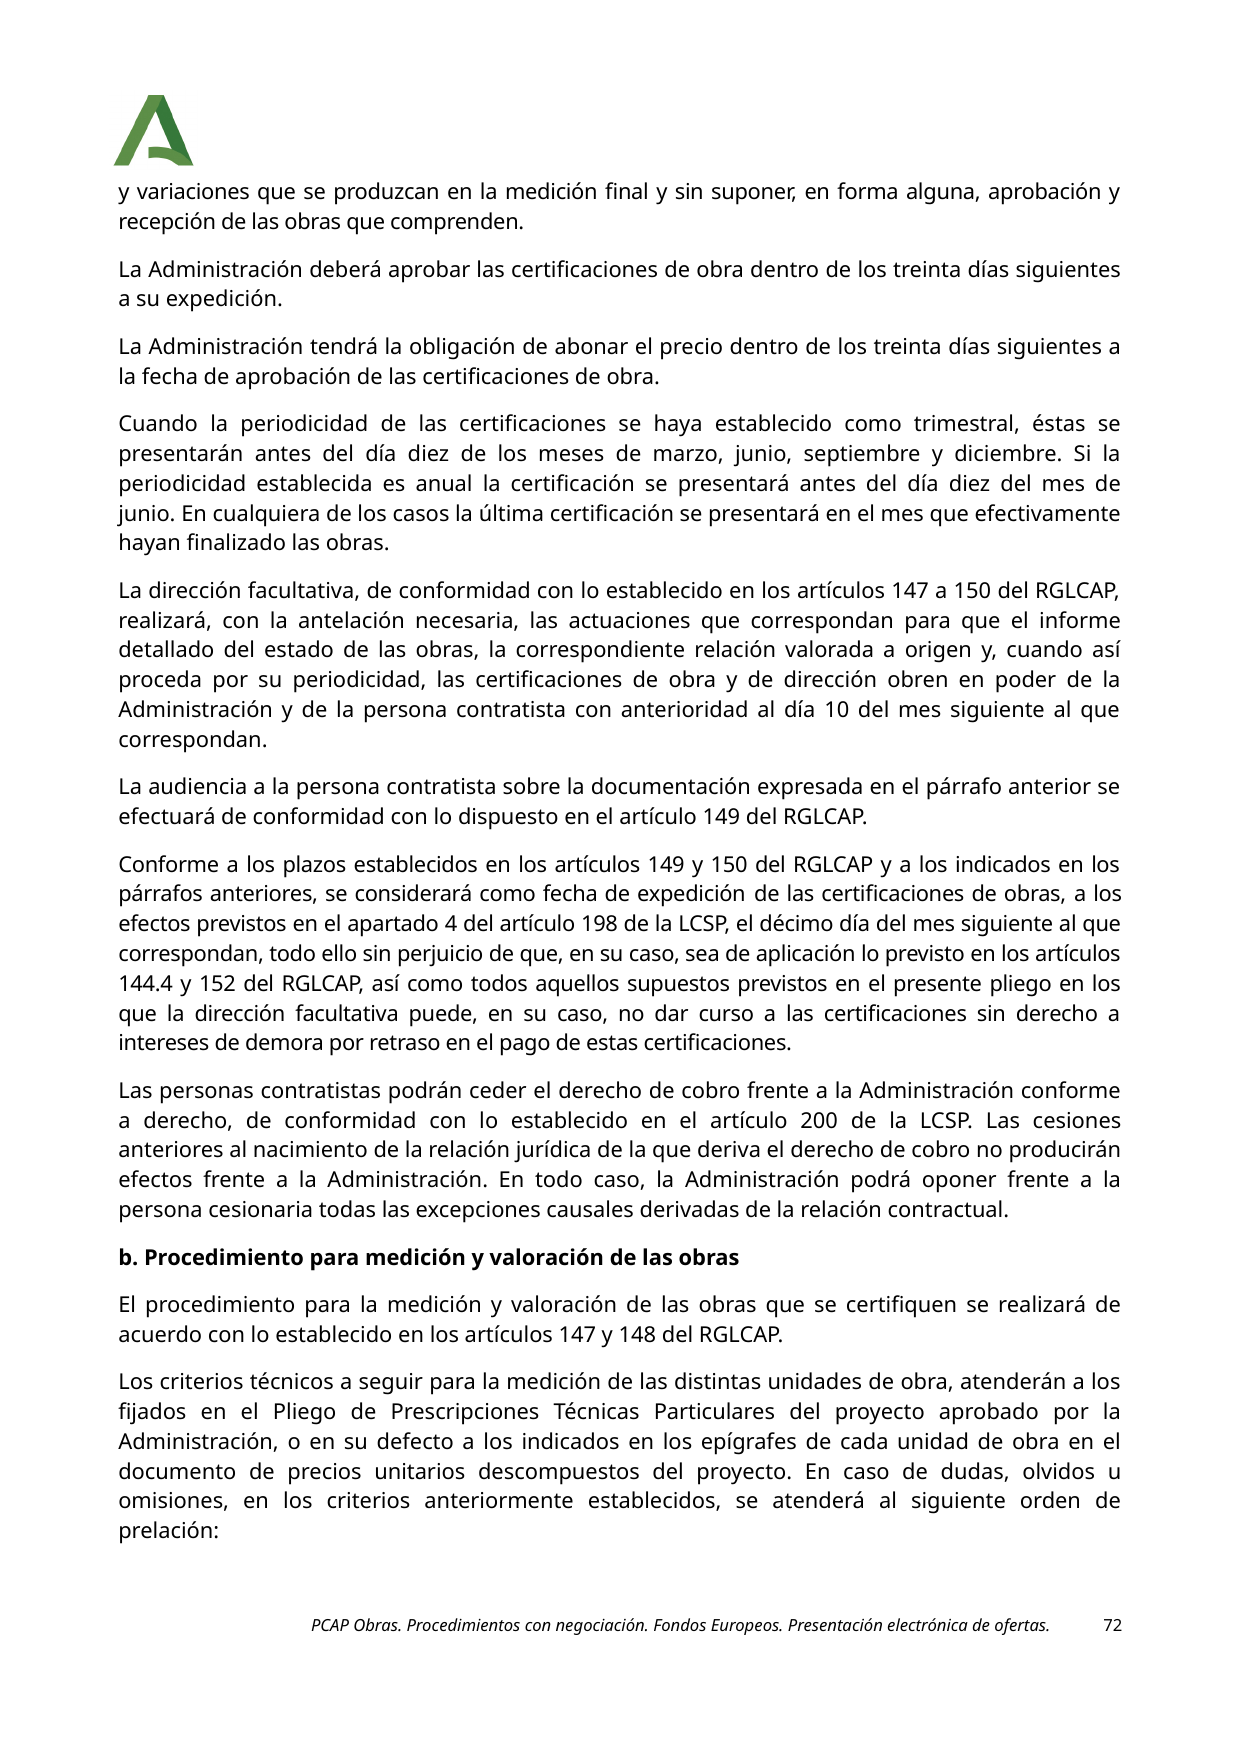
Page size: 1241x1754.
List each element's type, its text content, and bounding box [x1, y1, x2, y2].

text Los criterios técnicos a seguir para la medición de las distintas unidades de obra, atenderán a los fijados en el Pliego de Prescripciones Técnicas Particulares del proyecto aprobado por la Administración, o en su defecto a los indicados en los epígrafes de cada unidad de obra en el documento de precios unitarios descompuestos del proyecto. En caso de dudas, olvidos u omisiones, en los criterios anteriormente establecidos, se atenderá al siguiente orden de prelación: [118, 1366, 1122, 1545]
text y variaciones que se produzcan en la medición final y sin suponer, en forma alguna, aprobación y recepción de las obras que comprenden. [118, 176, 1122, 236]
text La dirección facultativa, de conformidad con lo establecido en los artículos 147 a 150 del RGLCAP, realizará, con la antelación necesaria, las actuaciones que correspondan para que el informe detallado del estado de las obras, la correspondiente relación valorada a origen y, cuando así proceda por su periodicidad, las certificaciones de obra y de dirección obren en poder de la Administración y de la persona contratista con anterioridad al día 10 del mes siguiente al que correspondan. [118, 575, 1122, 754]
text La Administración deberá aprobar las certificaciones de obra dentro de los treinta días siguientes a su expedición. [118, 254, 1122, 313]
text Las personas contratistas podrán ceder el derecho de cobro frente a la Administración conforme a derecho, de conformidad con lo establecido en el artículo 200 de la LCSP. Las cesiones anteriores al nacimiento de la relación jurídica de la que deriva el derecho de cobro no producirán efectos frente a la Administración. En todo caso, la Administración podrá oponer frente a la persona cesionaria todas las excepciones causales derivadas de la relación contractual. [118, 1075, 1122, 1224]
text Cuando la periodicidad de las certificaciones se haya establecido como trimestral, éstas se presentarán antes del día diez de los meses de marzo, junio, septiembre y diciembre. Si la periodicidad establecida es anual la certificación se presentará antes del día diez del mes de junio. En cualquiera de los casos la última certificación se presentará en el mes que efectivamente hayan finalizado las obras. [118, 408, 1122, 557]
text La Administración tendrá la obligación de abonar el precio dentro de los treinta días siguientes a la fecha de aprobación de las certificaciones de obra. [118, 331, 1122, 391]
text Conforme a los plazos establecidos en los artículos 149 y 150 del RGLCAP y a los indicados en los párrafos anteriores, se considerará como fecha de expedición de las certificaciones de obras, a los efectos previstos en el apartado 4 del artículo 198 de la LCSP, el décimo día del mes siguiente al que correspondan, todo ello sin perjuicio de que, en su caso, sea de aplicación lo previsto en los artículos 144.4 y 152 del RGLCAP, así como todos aquellos supuestos previstos en el presente pliego en los que la dirección facultativa puede, en su caso, no dar curso a las certificaciones sin derecho a intereses de demora por retraso en el pago de estas certificaciones. [118, 849, 1122, 1057]
picture [109, 90, 198, 170]
text El procedimiento para la medición y valoración de las obras que se certifiquen se realizará de acuerdo con lo establecido en los artículos 147 y 148 del RGLCAP. [118, 1289, 1122, 1349]
text La audiencia a la persona contratista sobre la documentación expresada en el párrafo anterior se efectuará de conformidad con lo dispuesto en el artículo 149 del RGLCAP. [118, 771, 1122, 831]
text b. Procedimiento para medición y valoración de las obras [118, 1242, 1122, 1271]
